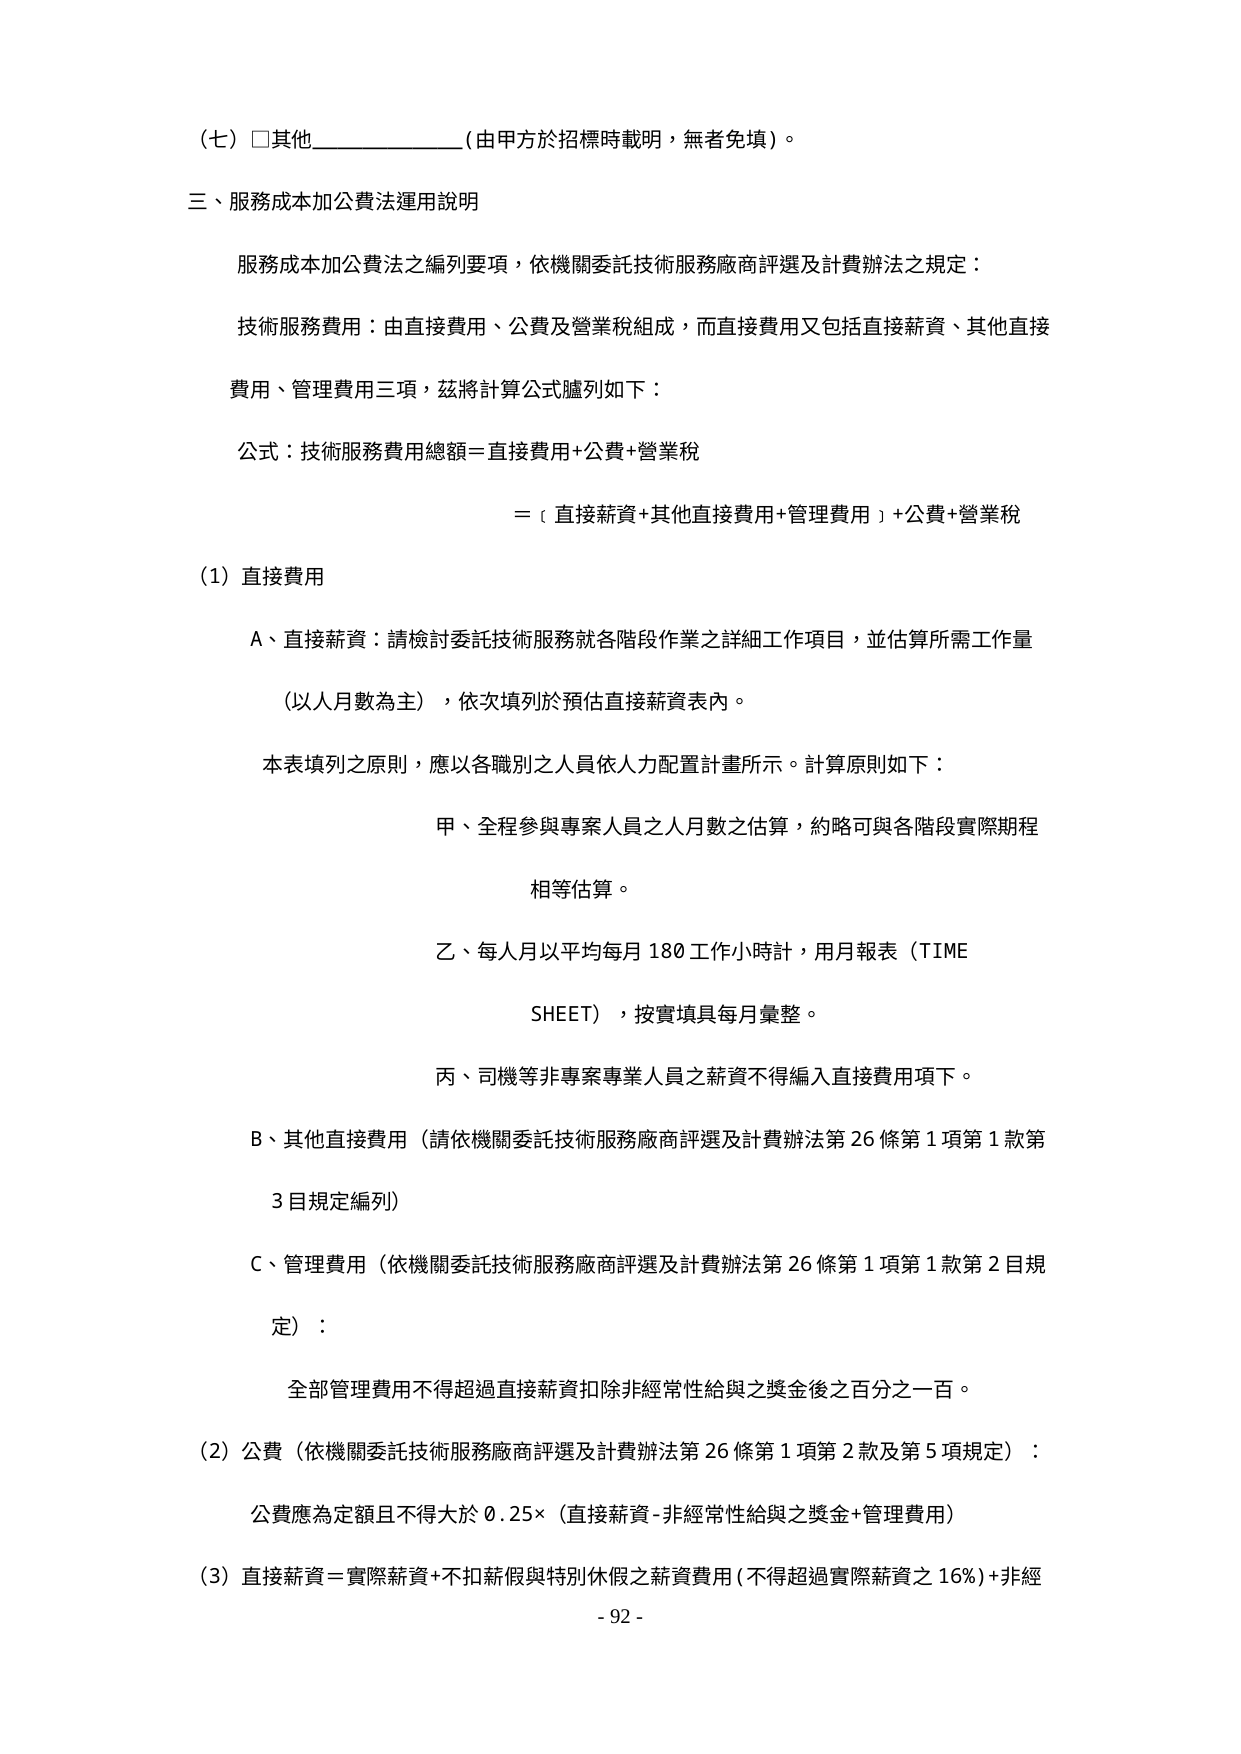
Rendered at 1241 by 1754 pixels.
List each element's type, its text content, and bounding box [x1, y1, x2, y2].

list 司機等非專案專業人員之薪資不得編入直接費用項下。 [435, 1034, 1053, 1096]
text 服務成本加公費法之編列要項，依機關委託技術服務廠商評選及計費辦法之規定： [187, 221, 1053, 284]
text （2）公費（依機關委託技術服務廠商評選及計費辦法第26條第1項第2款及第5項規定）： [187, 1409, 1053, 1471]
text （3）直接薪資＝實際薪資+不扣薪假與特別休假之薪資費用(不得超過實際薪資之16%)+非經 [187, 1534, 1053, 1596]
text （1）直接費用 [187, 534, 1053, 596]
text 公費應為定額且不得大於0.25×（直接薪資-非經常性給與之獎金+管理費用） [187, 1471, 1053, 1534]
text 三、服務成本加公費法運用說明 [187, 159, 1053, 221]
text C、管理費用（依機關委託技術服務廠商評選及計費辦法第26條第1項第1款第2目規定）： [187, 1221, 1053, 1346]
text （七）□其他____________(由甲方於招標時載明，無者免填)。 [187, 96, 1053, 159]
text 全部管理費用不得超過直接薪資扣除非經常性給與之獎金後之百分之一百。 [187, 1346, 1053, 1409]
list 每人月以平均每月180工作小時計，用月報表（TIME SHEET），按實填具每月彙整。 [435, 909, 1053, 1034]
text ＝﹝直接薪資+其他直接費用+管理費用﹞+公費+營業稅 [187, 471, 1053, 534]
list 全程參與專案人員之人月數之估算，約略可與各階段實際期程相等估算。 [435, 784, 1053, 909]
text 公式：技術服務費用總額＝直接費用+公費+營業稅 [187, 409, 1053, 471]
text A、直接薪資：請檢討委託技術服務就各階段作業之詳細工作項目，並估算所需工作量（以人月數為主），依次填列於預估直接薪資表內。 [187, 596, 1053, 721]
text B、其他直接費用（請依機關委託技術服務廠商評選及計費辦法第26條第1項第1款第3目規定編列） [187, 1096, 1053, 1221]
text 技術服務費用：由直接費用、公費及營業稅組成，而直接費用又包括直接薪資、其他直接費用、管理費用三項，茲將計算公式臚列如下： [187, 284, 1053, 409]
text 本表填列之原則，應以各職別之人員依人力配置計畫所示。計算原則如下： [187, 721, 1053, 784]
